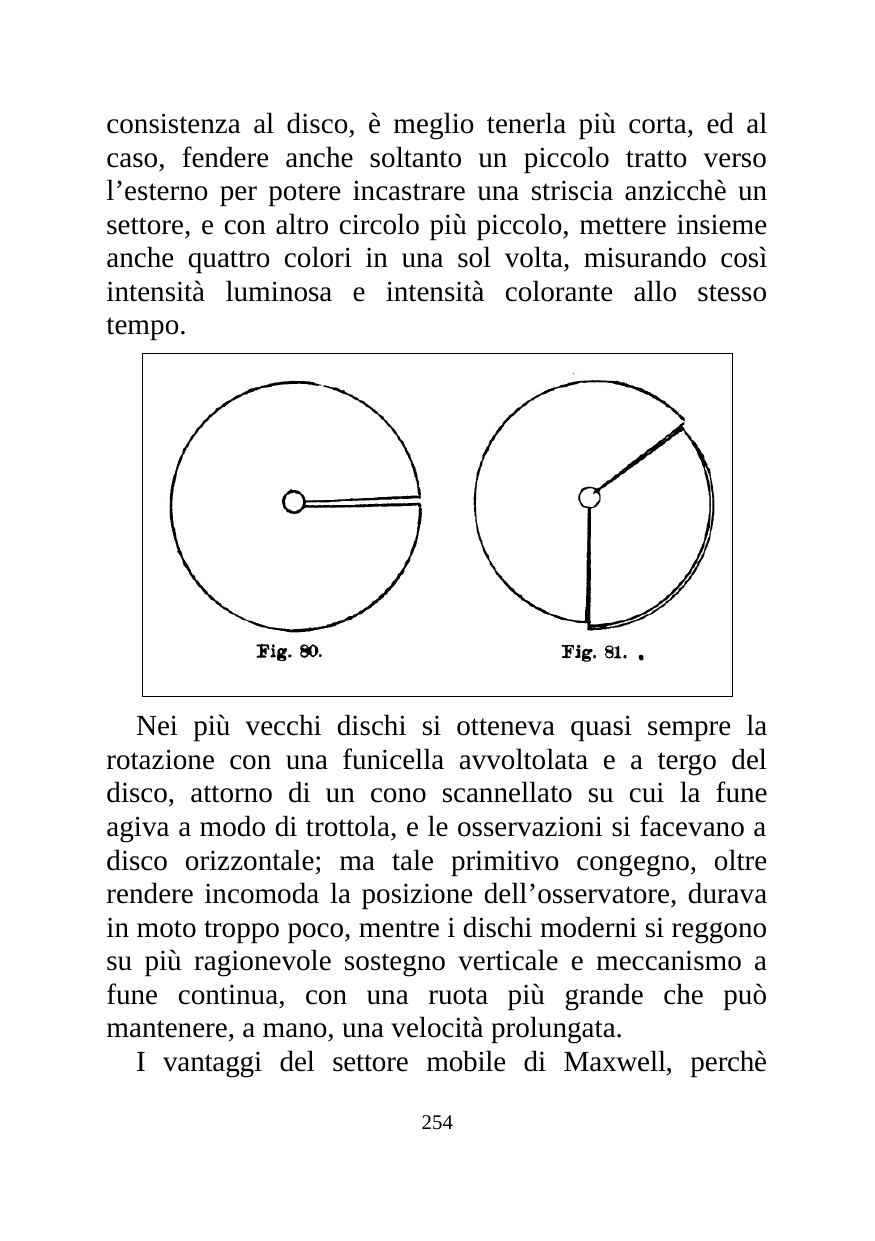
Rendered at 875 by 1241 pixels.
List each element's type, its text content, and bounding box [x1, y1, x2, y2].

picture [150, 361, 724, 674]
text I vantaggi del settore mobile di Maxwell, perchè [106, 1044, 768, 1077]
text Nei più vecchi dischi si otteneva quasi sempre la rotazione con una funicella avvoltolata e a tergo del disco, attorno di un cono scannellato su cui la fune agiva a modo di trottola, e le osservazioni si facevano a disco orizzontale; ma tale primitivo congegno, oltre rendere incomoda la posizione dell’osservatore, durava in moto troppo poco, mentre i dischi moderni si reggono su più ragionevole sostegno verticale e meccanismo a fune continua, con una ruota più grande che può mantenere, a mano, una velocità prolungata. [106, 341, 768, 1044]
text consistenza al disco, è meglio tenerla più corta, ed al caso, fendere anche soltanto un piccolo tratto verso l’esterno per potere incastrare una striscia anzicchè un settore, e con altro circolo più piccolo, mettere insieme anche quattro colori in una sol volta, misurando così intensità luminosa e intensità colorante allo stesso tempo. [106, 106, 768, 341]
